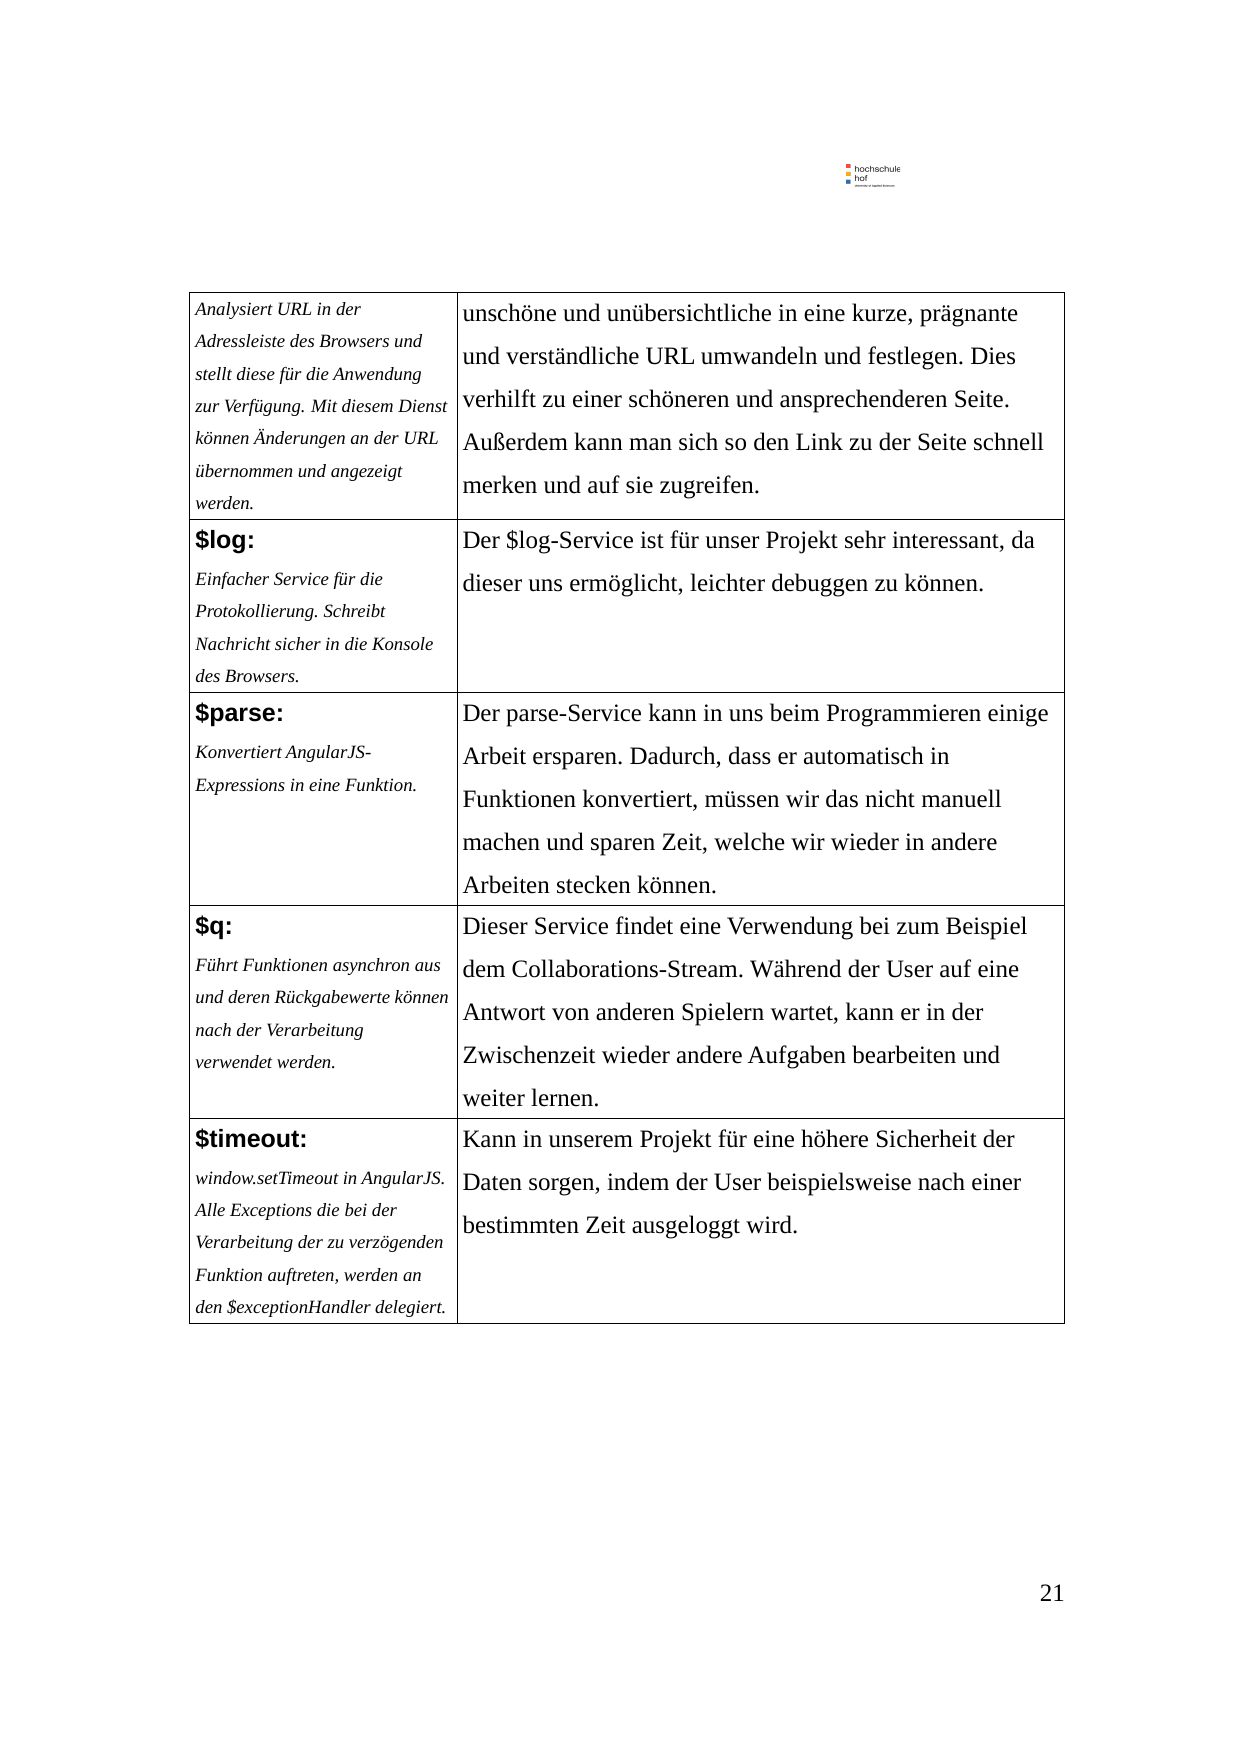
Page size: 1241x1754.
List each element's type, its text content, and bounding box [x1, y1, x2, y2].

table_cell Kann in unserem Projekt für eine höhere Sicherheit der Daten sorgen, indem der User beispielsweise nach einer bestimmten Zeit ausgeloggt wird. [458, 1119, 1064, 1323]
table_cell $parse: Konvertiert AngularJS-Expressions in eine Funktion. [190, 693, 457, 905]
table_cell Der $log-Service ist für unser Projekt sehr interessant, da dieser uns ermöglicht, leichter debuggen zu können. [458, 520, 1064, 692]
table_cell $q: Führt Funktionen asynchron aus und deren Rückgabewerte können nach der Verarbeitung verwendet werden. [190, 906, 457, 1118]
table_cell unschöne und unübersichtliche in eine kurze, prägnante und verständliche URL umwandeln und festlegen. Dies verhilft zu einer schöneren und ansprechenderen Seite. Außerdem kann man sich so den Link zu der Seite schnell merken und auf sie zugreifen. [458, 293, 1064, 519]
table_cell $log: Einfacher Service für die Protokollierung. Schreibt Nachricht sicher in die Konsole des Browsers. [190, 520, 457, 692]
table_cell Der parse-Service kann in uns beim Programmieren einige Arbeit ersparen. Dadurch, dass er automatisch in Funktionen konvertiert, müssen wir das nicht manuell machen und sparen Zeit, welche wir wieder in andere Arbeiten stecken können. [458, 693, 1064, 905]
table_cell $timeout: window.setTimeout in AngularJS. Alle Exceptions die bei der Verarbeitung der zu verzögenden Funktion auftreten, werden an den $exceptionHandler delegiert. [190, 1119, 457, 1323]
table_cell Dieser Service findet eine Verwendung bei zum Beispiel dem Collaborations-Stream. Während der User auf eine Antwort von anderen Spielern wartet, kann er in der Zwischenzeit wieder andere Aufgaben bearbeiten und weiter lernen. [458, 906, 1064, 1118]
picture [846, 164, 901, 187]
table_cell Analysiert URL in der Adressleiste des Browsers und stellt diese für die Anwendung zur Verfügung. Mit diesem Dienst können Änderungen an der URL übernommen und angezeigt werden. [190, 293, 457, 519]
